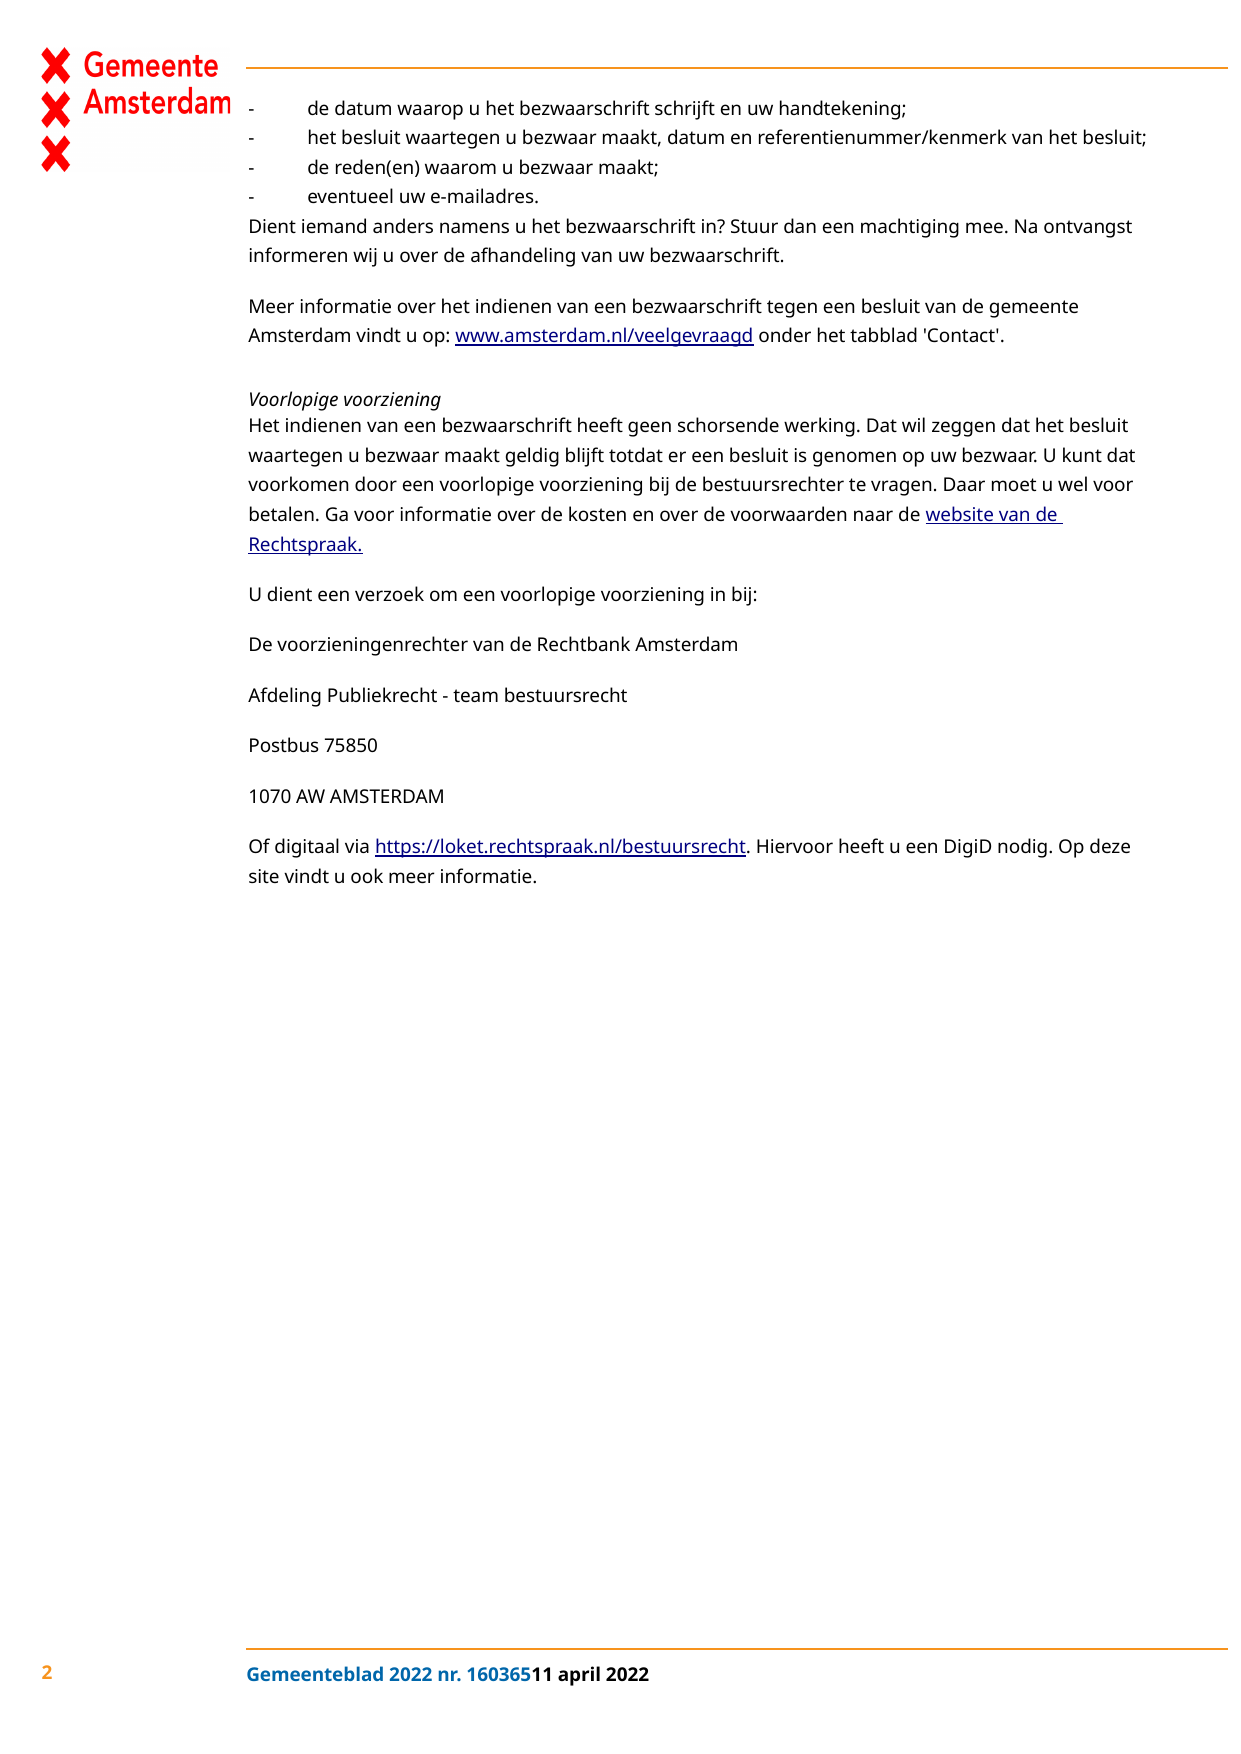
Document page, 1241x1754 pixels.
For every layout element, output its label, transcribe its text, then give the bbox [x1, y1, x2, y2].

list de reden(en) waarom u bezwaar maakt; [248, 154, 1152, 180]
text Postbus 75850 [248, 732, 1152, 758]
text Afdeling Publiekrecht - team bestuursrecht [248, 682, 1152, 708]
text Het indienen van een bezwaarschrift heeft geen schorsende werking. Dat wil zeggen dat het besluit waartegen u bezwaar maakt geldig blijft totdat er een besluit is genomen op uw bezwaar. U kunt dat voorkomen door een voorlopige voorziening bij de bestuursrechter te vragen. Daar moet u wel voor betalen. Ga voor informatie over de kosten en over de voorwaarden naar de website van de Rechtspraak. [248, 412, 1152, 556]
text Voorlopige voorziening [248, 387, 1152, 412]
list het besluit waartegen u bezwaar maakt, datum en referentienummer/kenmerk van het besluit; [248, 124, 1152, 150]
list de datum waarop u het bezwaarschrift schrijft en uw handtekening; [248, 95, 1152, 121]
text De voorzieningenrechter van de Rechtbank Amsterdam [248, 632, 1152, 657]
text 1070 AW AMSTERDAM [248, 783, 1152, 808]
picture [41, 47, 231, 172]
text Meer informatie over het indienen van een bezwaarschrift tegen een besluit van de gemeente Amsterdam vindt u op: www.amsterdam.nl/veelgevraagd onder het tabblad 'Contact'. [248, 293, 1152, 348]
text U dient een verzoek om een voorlopige voorziening in bij: [248, 581, 1152, 607]
text Dient iemand anders namens u het bezwaarschrift in? Stuur dan een machtiging mee. Na ontvangst informeren wij u over de afhandeling van uw bezwaarschrift. [248, 213, 1152, 268]
list eventueel uw e-mailadres. [248, 183, 1152, 209]
text Of digitaal via https://loket.rechtspraak.nl/bestuursrecht. Hiervoor heeft u een DigiD nodig. Op deze site vindt u ook meer informatie. [248, 833, 1152, 888]
